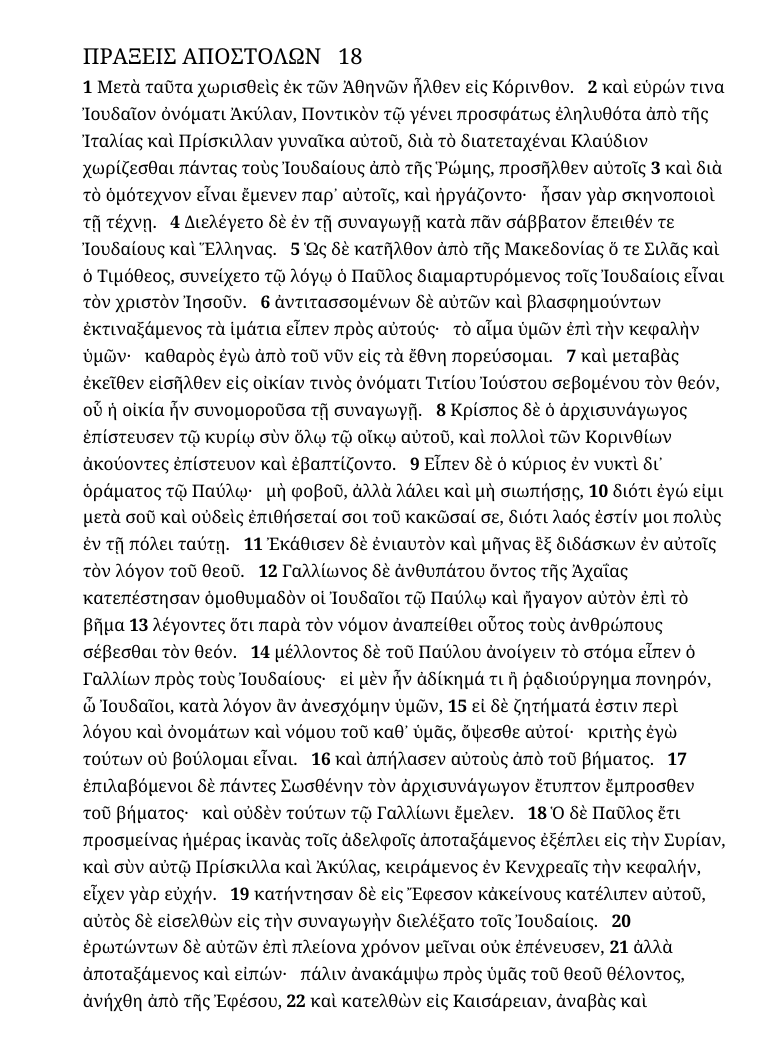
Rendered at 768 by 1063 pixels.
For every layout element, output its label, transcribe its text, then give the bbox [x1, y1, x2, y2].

text 1 Μετὰ ταῦτα χωρισθεὶς ἐκ τῶν Ἀθηνῶν ἦλθεν εἰς Κόρινθον. 2 καὶ εὑρών τινα Ἰουδαῖον ὀνόματι Ἀκύλαν, Ποντικὸν τῷ γένει προσφάτως ἐληλυθότα ἀπὸ τῆς Ἰταλίας καὶ Πρίσκιλλαν γυναῖκα αὐτοῦ, διὰ τὸ διατεταχέναι Κλαύδιον χωρίζεσθαι πάντας τοὺς Ἰουδαίους ἀπὸ τῆς Ῥώμης, προσῆλθεν αὐτοῖς 3 καὶ διὰ τὸ ὁμότεχνον εἶναι ἔμενεν παρ᾽ αὐτοῖς, καὶ ἠργάζοντο· ἦσαν γὰρ σκηνοποιοὶ τῇ τέχνῃ. 4 Διελέγετο δὲ ἐν τῇ συναγωγῇ κατὰ πᾶν σάββατον ἔπειθέν τε Ἰουδαίους καὶ Ἕλληνας. 5 Ὡς δὲ κατῆλθον ἀπὸ τῆς Μακεδονίας ὅ τε Σιλᾶς καὶ ὁ Τιμόθεος, συνείχετο τῷ λόγῳ ὁ Παῦλος διαμαρτυρόμενος τοῖς Ἰουδαίοις εἶναι τὸν χριστὸν Ἰησοῦν. 6 ἀντιτασσομένων δὲ αὐτῶν καὶ βλασφημούντων ἐκτιναξάμενος τὰ ἱμάτια εἶπεν πρὸς αὐτούς· τὸ αἷμα ὑμῶν ἐπὶ τὴν κεφαλὴν ὑμῶν· καθαρὸς ἐγὼ ἀπὸ τοῦ νῦν εἰς τὰ ἔθνη πορεύσομαι. 7 καὶ μεταβὰς ἐκεῖθεν εἰσῆλθεν εἰς οἰκίαν τινὸς ὀνόματι Τιτίου Ἰούστου σεβομένου τὸν θεόν, οὗ ἡ οἰκία ἦν συνομοροῦσα τῇ συναγωγῇ. 8 Κρίσπος δὲ ὁ ἀρχισυνάγωγος ἐπίστευσεν τῷ κυρίῳ σὺν ὅλῳ τῷ οἴκῳ αὐτοῦ, καὶ πολλοὶ τῶν Κορινθίων ἀκούοντες ἐπίστευον καὶ ἐβαπτίζοντο. 9 Εἶπεν δὲ ὁ κύριος ἐν νυκτὶ δι᾽ ὁράματος τῷ Παύλῳ· μὴ φοβοῦ, ἀλλὰ λάλει καὶ μὴ σιωπήσῃς, 10 διότι ἐγώ εἰμι μετὰ σοῦ καὶ οὐδεὶς ἐπιθήσεταί σοι τοῦ κακῶσαί σε, διότι λαός ἐστίν μοι πολὺς ἐν τῇ πόλει ταύτῃ. 11 Ἐκάθισεν δὲ ἐνιαυτὸν καὶ μῆνας ἓξ διδάσκων ἐν αὐτοῖς τὸν λόγον τοῦ θεοῦ. 12 Γαλλίωνος δὲ ἀνθυπάτου ὄντος τῆς Ἀχαΐας κατεπέστησαν ὁμοθυμαδὸν οἱ Ἰουδαῖοι τῷ Παύλῳ καὶ ἤγαγον αὐτὸν ἐπὶ τὸ βῆμα 13 λέγοντες ὅτι παρὰ τὸν νόμον ἀναπείθει οὗτος τοὺς ἀνθρώπους σέβεσθαι τὸν θεόν. 14 μέλλοντος δὲ τοῦ Παύλου ἀνοίγειν τὸ στόμα εἶπεν ὁ Γαλλίων πρὸς τοὺς Ἰουδαίους· εἰ μὲν ἦν ἀδίκημά τι ἢ ῥᾳδιούργημα πονηρόν, ὦ Ἰουδαῖοι, κατὰ λόγον ἂν ἀνεσχόμην ὑμῶν, 15 εἰ δὲ ζητήματά ἐστιν περὶ λόγου καὶ ὀνομάτων καὶ νόμου τοῦ καθ᾽ ὑμᾶς, ὄψεσθε αὐτοί· κριτὴς ἐγὼ τούτων οὐ βούλομαι εἶναι. 16 καὶ ἀπήλασεν αὐτοὺς ἀπὸ τοῦ βήματος. 17 ἐπιλαβόμενοι δὲ πάντες Σωσθένην τὸν ἀρχισυνάγωγον ἔτυπτον ἔμπροσθεν τοῦ βήματος· καὶ οὐδὲν τούτων τῷ Γαλλίωνι ἔμελεν. 18 Ὁ δὲ Παῦλος ἔτι προσμείνας ἡμέρας ἱκανὰς τοῖς ἀδελφοῖς ἀποταξάμενος ἐξέπλει εἰς τὴν Συρίαν, καὶ σὺν αὐτῷ Πρίσκιλλα καὶ Ἀκύλας, κειράμενος ἐν Κενχρεαῖς τὴν κεφαλήν, εἶχεν γὰρ εὐχήν. 19 κατήντησαν δὲ εἰς Ἔφεσον κἀκείνους κατέλιπεν αὐτοῦ, αὐτὸς δὲ εἰσελθὼν εἰς τὴν συναγωγὴν διελέξατο τοῖς Ἰουδαίοις. 20 ἐρωτώντων δὲ αὐτῶν ἐπὶ πλείονα χρόνον μεῖναι οὐκ ἐπένευσεν, 21 ἀλλὰ ἀποταξάμενος καὶ εἰπών· πάλιν ἀνακάμψω πρὸς ὑμᾶς τοῦ θεοῦ θέλοντος, ἀνήχθη ἀπὸ τῆς Ἐφέσου, 22 καὶ κατελθὼν εἰς Καισάρειαν, ἀναβὰς καὶ [83, 76, 726, 1013]
text ΠΡΑΞΕΙΣ ΑΠΟΣΤΟΛΩΝ 18 [83, 41, 726, 71]
